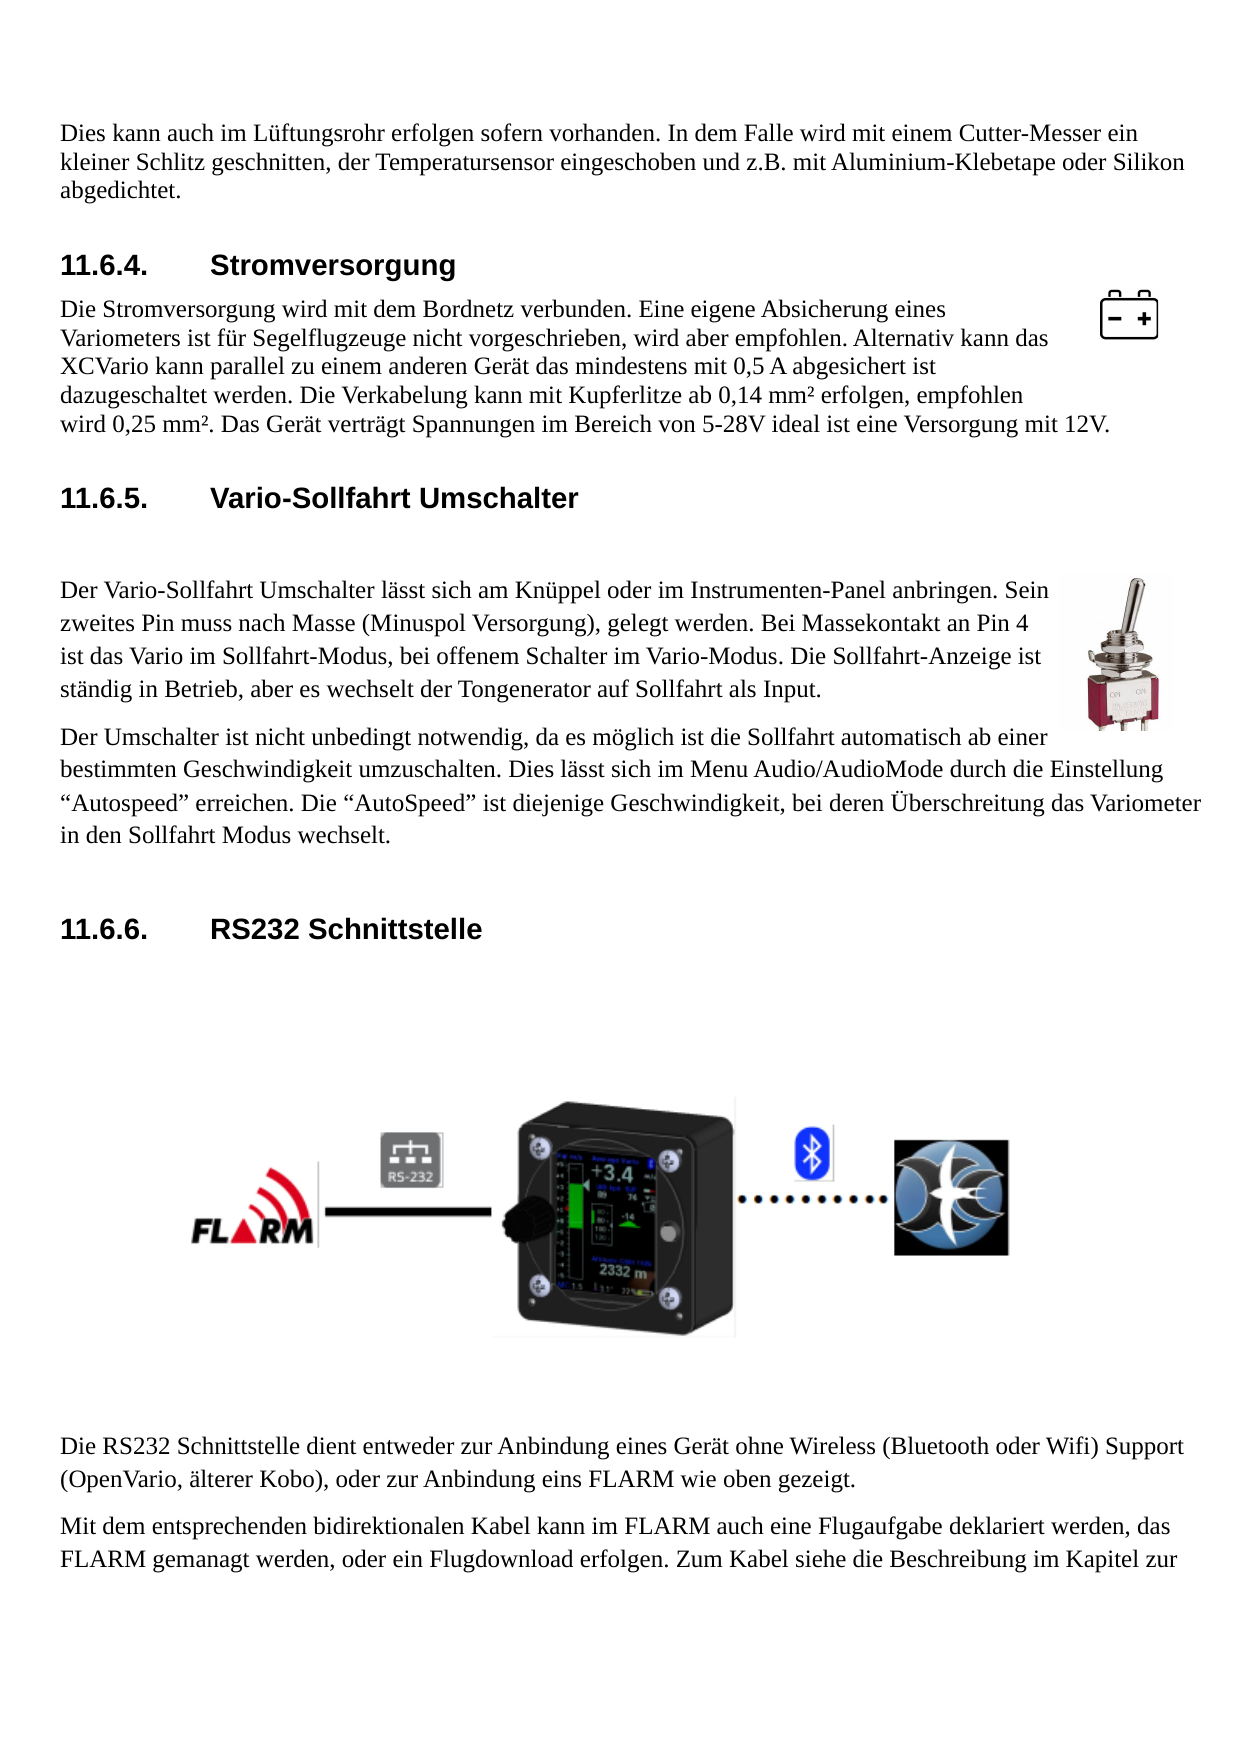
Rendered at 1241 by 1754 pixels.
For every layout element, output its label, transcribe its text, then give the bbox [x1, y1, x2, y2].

subtitle RS232 Schnittstelle [60, 912, 1207, 945]
subtitle Vario-Sollfahrt Umschalter [60, 481, 1207, 515]
text Dies kann auch im Lüftungsrohr erfolgen sofern vorhanden. In dem Falle wird mit einem Cutter-Messer ein kleiner Schlitz geschnitten, der Temperatursensor eingeschoben und z.B. mit Aluminium-Klebetape oder Silikon abgedichtet. [60, 118, 1207, 204]
text Die Stromversorgung wird mit dem Bordnetz verbunden. Eine eigene Absicherung eines Variometers ist für Segelflugzeuge nicht vorgeschrieben, wird aber empfohlen. Alternativ kann das XCVario kann parallel zu einem anderen Gerät das mindestens mit 0,5 A abgesichert ist dazugeschaltet werden. Die Verkabelung kann mit Kupferlitze ab 0,14 mm² erfolgen, empfohlen wird 0,25 mm². Das Gerät verträgt Spannungen im Bereich von 5-28V ideal ist eine Versorgung mit 12V. [60, 294, 1207, 438]
text Der Umschalter ist nicht unbedingt notwendig, da es möglich ist die Sollfahrt automatisch ab einer bestimmten Geschwindigkeit umzuschalten. Dies lässt sich im Menu Audio/AudioMode durch die Einstellung “Autospeed” erreichen. Die “AutoSpeed” ist diejenige Geschwindigkeit, bei deren Überschreitung das Variometer in den Sollfahrt Modus wechselt. [60, 722, 1207, 849]
picture [1058, 573, 1174, 731]
subtitle Stromversorgung [60, 248, 1207, 281]
picture [1100, 286, 1159, 344]
text Die RS232 Schnittstelle dient entweder zur Anbindung eines Gerät ohne Wireless (Bluetooth oder Wifi) Support (OpenVario, älterer Kobo), oder zur Anbindung eins FLARM wie oben gezeigt. [60, 1431, 1207, 1492]
picture [124, 1011, 1116, 1379]
text Der Vario-Sollfahrt Umschalter lässt sich am Knüppel oder im Instrumenten-Panel anbringen. Sein zweites Pin muss nach Masse (Minuspol Versorgung), gelegt werden. Bei Massekontakt an Pin 4 ist das Vario im Sollfahrt-Modus, bei offenem Schalter im Vario-Modus. Die Sollfahrt-Anzeige ist ständig in Betrieb, aber es wechselt der Tongenerator auf Sollfahrt als Input. [60, 575, 1058, 703]
text Mit dem entsprechenden bidirektionalen Kabel kann im FLARM auch eine Flugaufgabe deklariert werden, das FLARM gemanagt werden, oder ein Flugdownload erfolgen. Zum Kabel siehe die Beschreibung im Kapitel zur [60, 1511, 1207, 1573]
